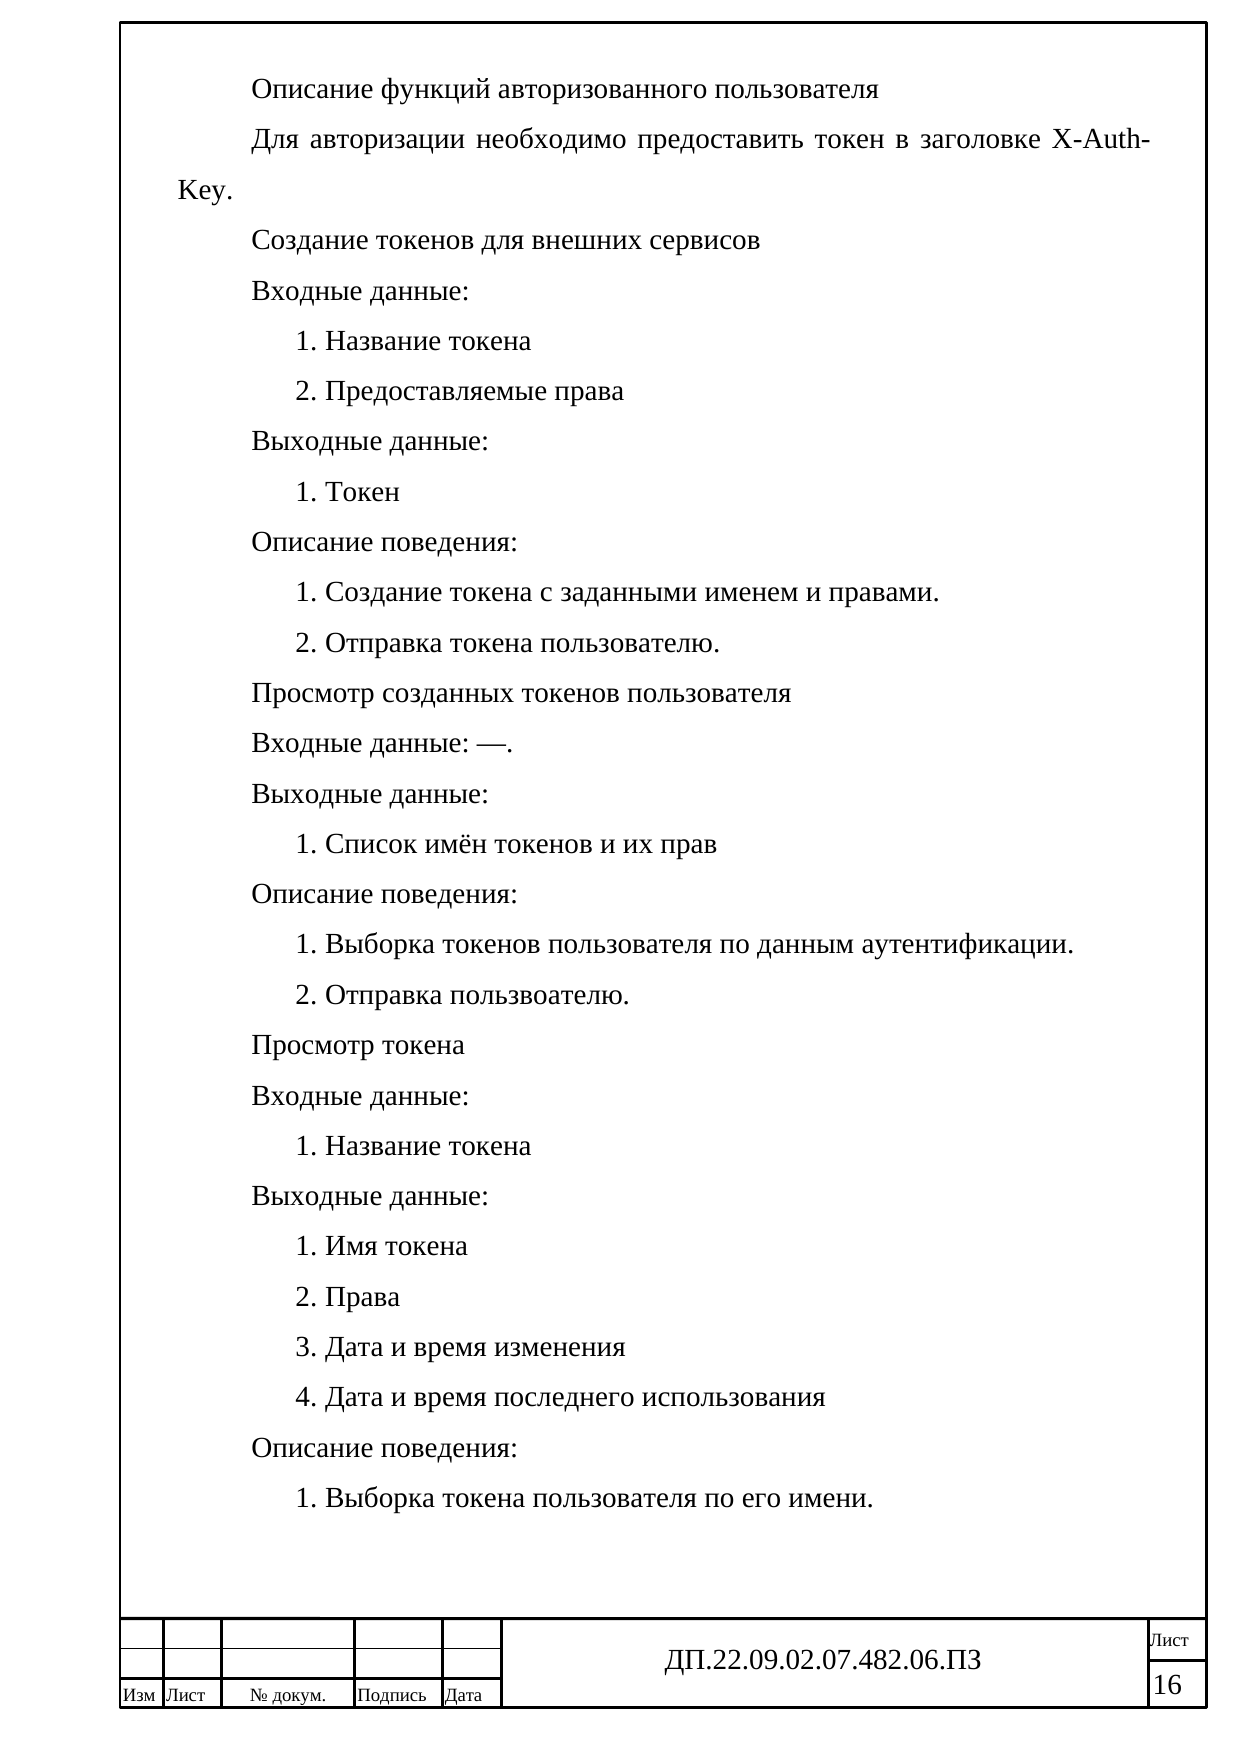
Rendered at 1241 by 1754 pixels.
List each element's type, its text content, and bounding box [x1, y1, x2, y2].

list Дата и время изменения [221, 1329, 1152, 1363]
text Выходные данные: [177, 776, 1152, 809]
list Выборка токенов пользователя по данным аутентификации. [221, 927, 1152, 960]
text Выходные данные: [177, 1178, 1152, 1212]
text Описание поведения: [177, 1430, 1152, 1463]
text Для авторизации необходимо предоставить токен в заголовке X-Auth-Key. [177, 122, 1152, 206]
subtitle Просмотр токена [251, 1027, 1152, 1061]
list Название токена [221, 323, 1152, 356]
list Список имён токенов и их прав [221, 826, 1152, 859]
subtitle Описание функций авторизованного пользователя [251, 71, 1152, 105]
list Токен [221, 474, 1152, 507]
list Отправка токена пользователю. [221, 625, 1152, 658]
text Описание поведения: [177, 524, 1152, 558]
text Описание поведения: [177, 876, 1152, 910]
list Предоставляемые права [221, 373, 1152, 407]
list Права [221, 1279, 1152, 1312]
subtitle Просмотр созданных токенов пользователя [251, 675, 1152, 709]
list Название токена [221, 1128, 1152, 1161]
list Дата и время последнего использования [221, 1379, 1152, 1413]
text Выходные данные: [177, 423, 1152, 457]
text Входные данные: [177, 273, 1152, 306]
text Входные данные: [177, 1078, 1152, 1111]
list Отправка пользвоателю. [221, 977, 1152, 1011]
list Создание токена с заданными именем и правами. [221, 574, 1152, 608]
subtitle Создание токенов для внешних сервисов [251, 222, 1152, 256]
list Имя токена [221, 1228, 1152, 1262]
text Входные данные: —. [177, 725, 1152, 759]
list Выборка токена пользователя по его имени. [221, 1480, 1152, 1514]
